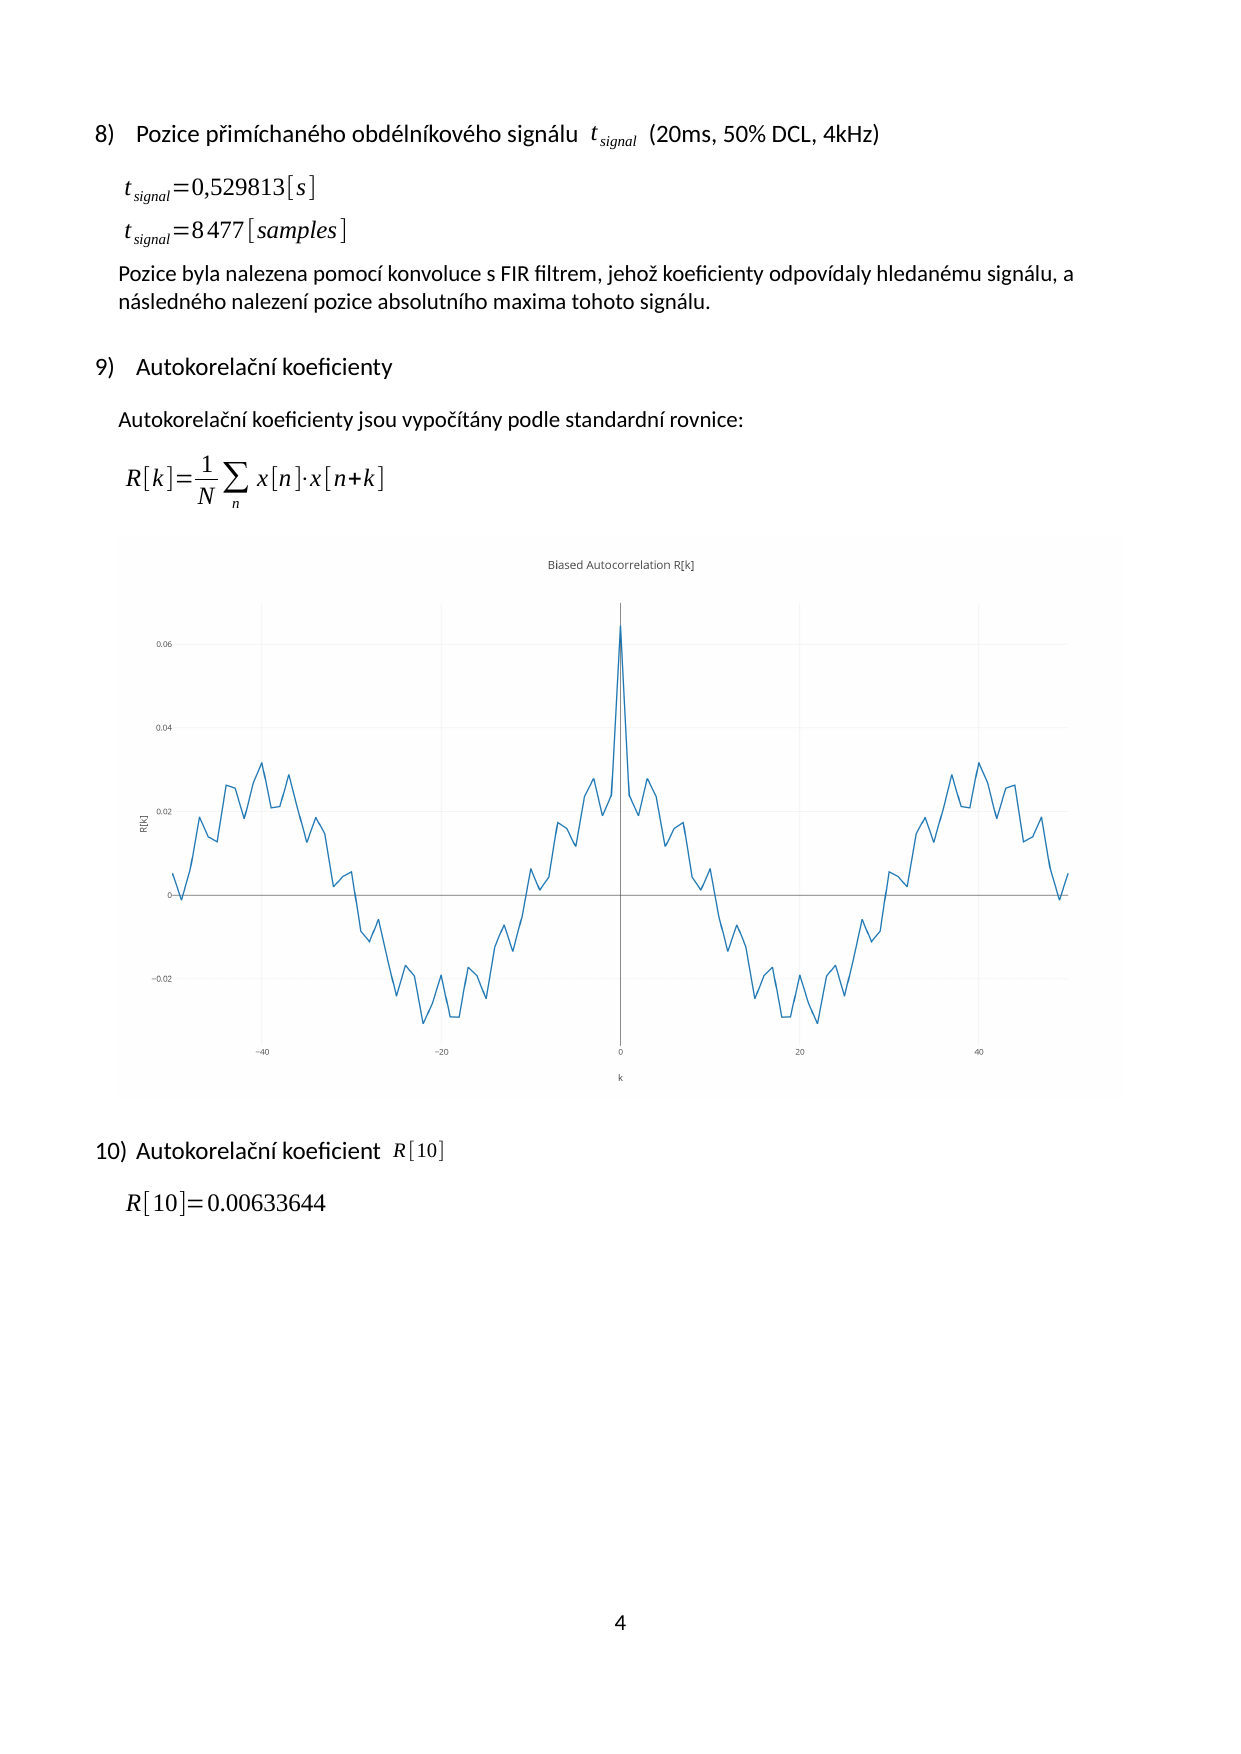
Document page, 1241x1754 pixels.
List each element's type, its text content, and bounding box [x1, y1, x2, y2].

list Pozice přimíchaného obdélníkového signálu (20ms, 50% DCL, 4kHz) [94, 118, 1122, 149]
text Pozice byla nalezena pomocí konvoluce s FIR filtrem, jehož koeficienty odpovídaly hledanému signálu, a následného nalezení pozice absolutního maxima tohoto signálu. [118, 259, 1122, 315]
text Autokorelační koeficienty jsou vypočítány podle standardní rovnice: [118, 405, 1122, 433]
list Autokorelační koeficient [94, 1135, 1122, 1166]
list Autokorelační koeficienty [94, 351, 1122, 381]
picture [118, 535, 1123, 1100]
